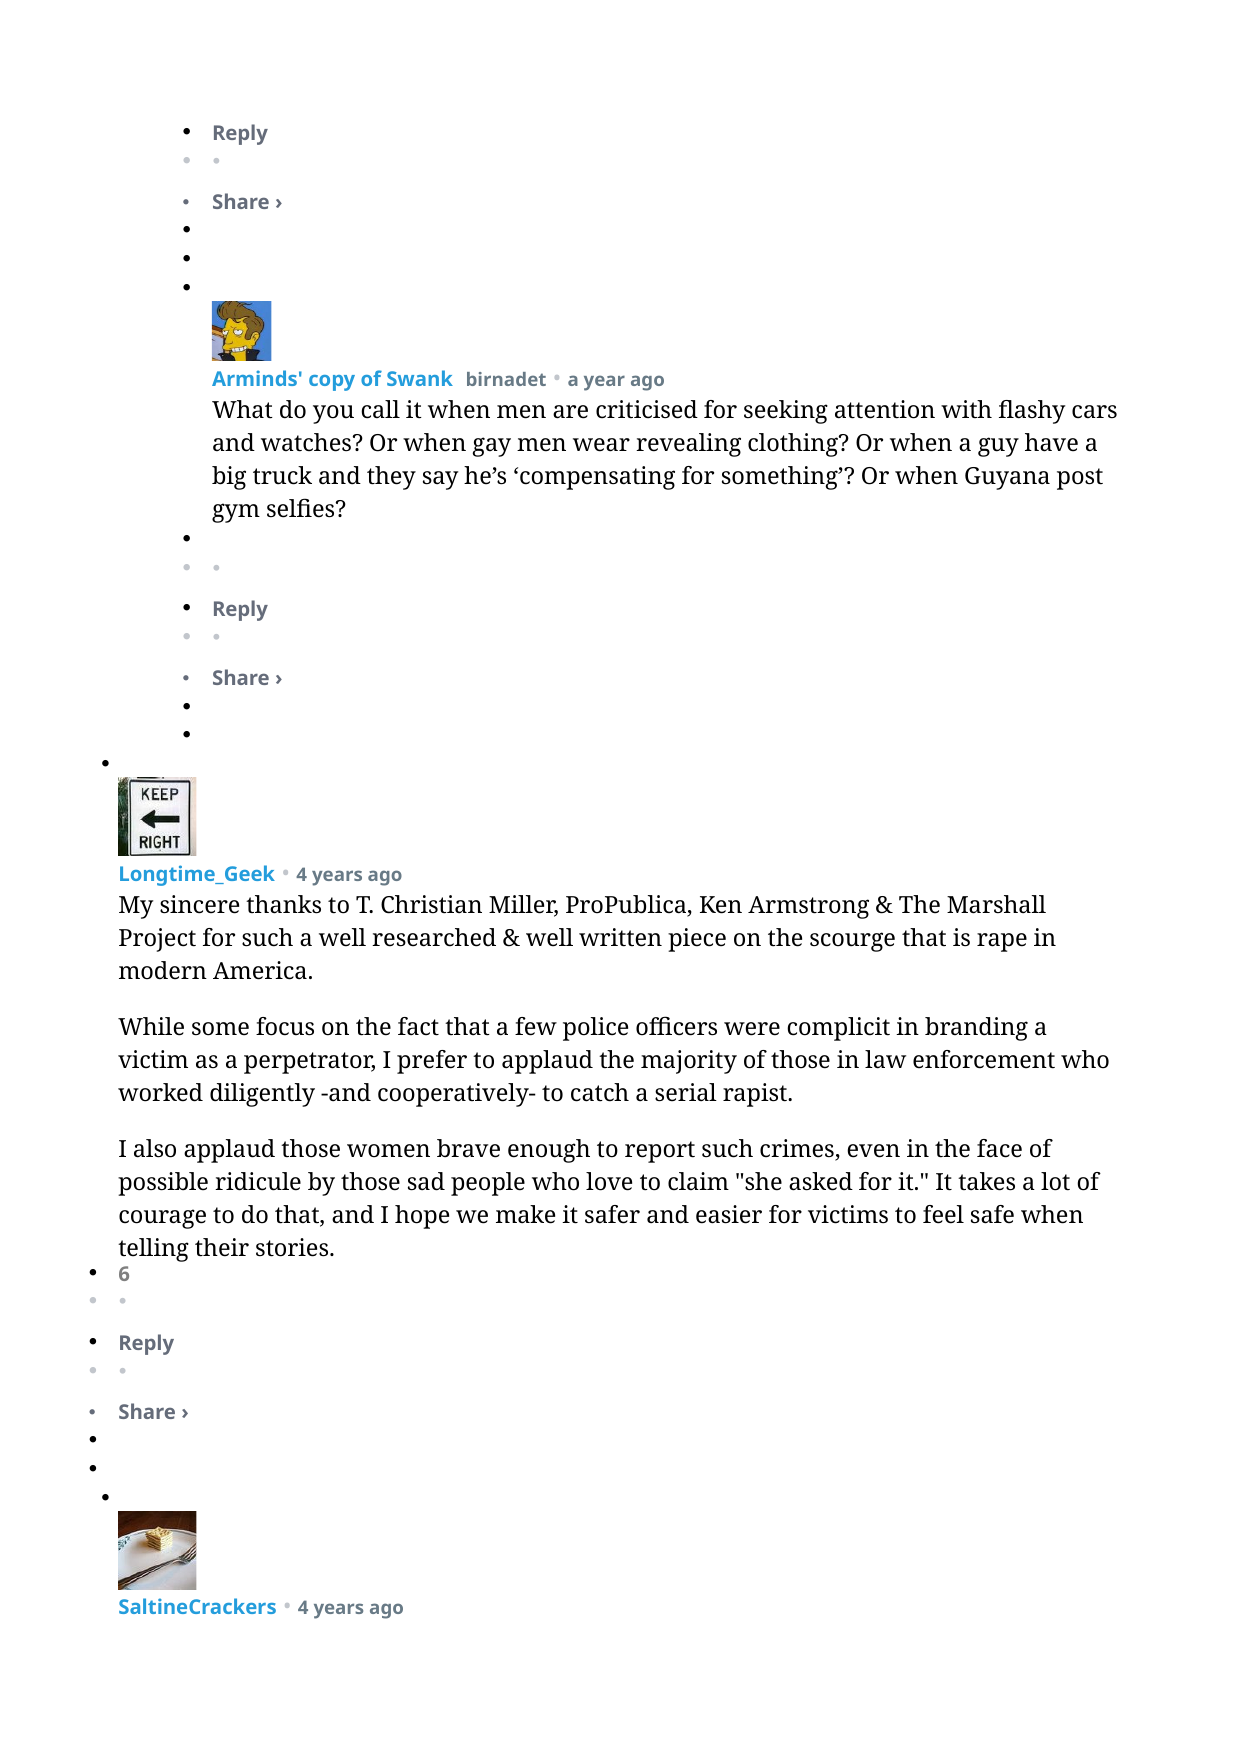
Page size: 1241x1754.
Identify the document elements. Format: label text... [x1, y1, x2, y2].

list Share › [212, 664, 1122, 692]
list What do you call it when men are criticised for seeking attention with flashy cars and watches? Or when gay men wear revealing clothing? Or when a guy have a big truck and they say he’s ‘compensating for something’? Or when Guyana post gym selfies? [212, 393, 1122, 524]
list Reply [212, 594, 1111, 622]
list Longtime_Geek • 4 years ago [118, 856, 1122, 888]
picture [118, 1511, 197, 1590]
list SaltineCrackers • 4 years ago [118, 1589, 1122, 1622]
picture [211, 301, 272, 361]
list 6 [118, 1263, 1111, 1286]
list Reply [212, 118, 1111, 146]
list Arminds' copy of Swank birnadet • a year ago [212, 361, 1122, 393]
list • [212, 622, 1111, 651]
list While some focus on the fact that a few police officers were complicit in branding a victim as a perpetrator, I prefer to applaud the majority of those in law enforcement who worked diligently -and cooperatively- to catch a serial rapist. [118, 1010, 1122, 1108]
list • [118, 1286, 1111, 1315]
picture [118, 777, 197, 856]
list • [118, 1356, 1111, 1384]
list Share › [118, 1397, 1122, 1425]
list I also applaud those women brave enough to report such crimes, even in the face of possible ridicule by those sad people who love to claim "she asked for it." It takes a lot of courage to do that, and I hope we make it safer and easier for victims to feel safe when telling their stories. [118, 1132, 1122, 1263]
list My sincere thanks to T. Christian Miller, ProPublica, Ken Armstrong & The Marshall Project for such a well researched & well written piece on the scourge that is rape in modern America. [118, 888, 1122, 986]
list • [212, 553, 1111, 582]
list Reply [118, 1328, 1111, 1356]
list • [212, 146, 1111, 174]
list Share › [212, 187, 1122, 215]
